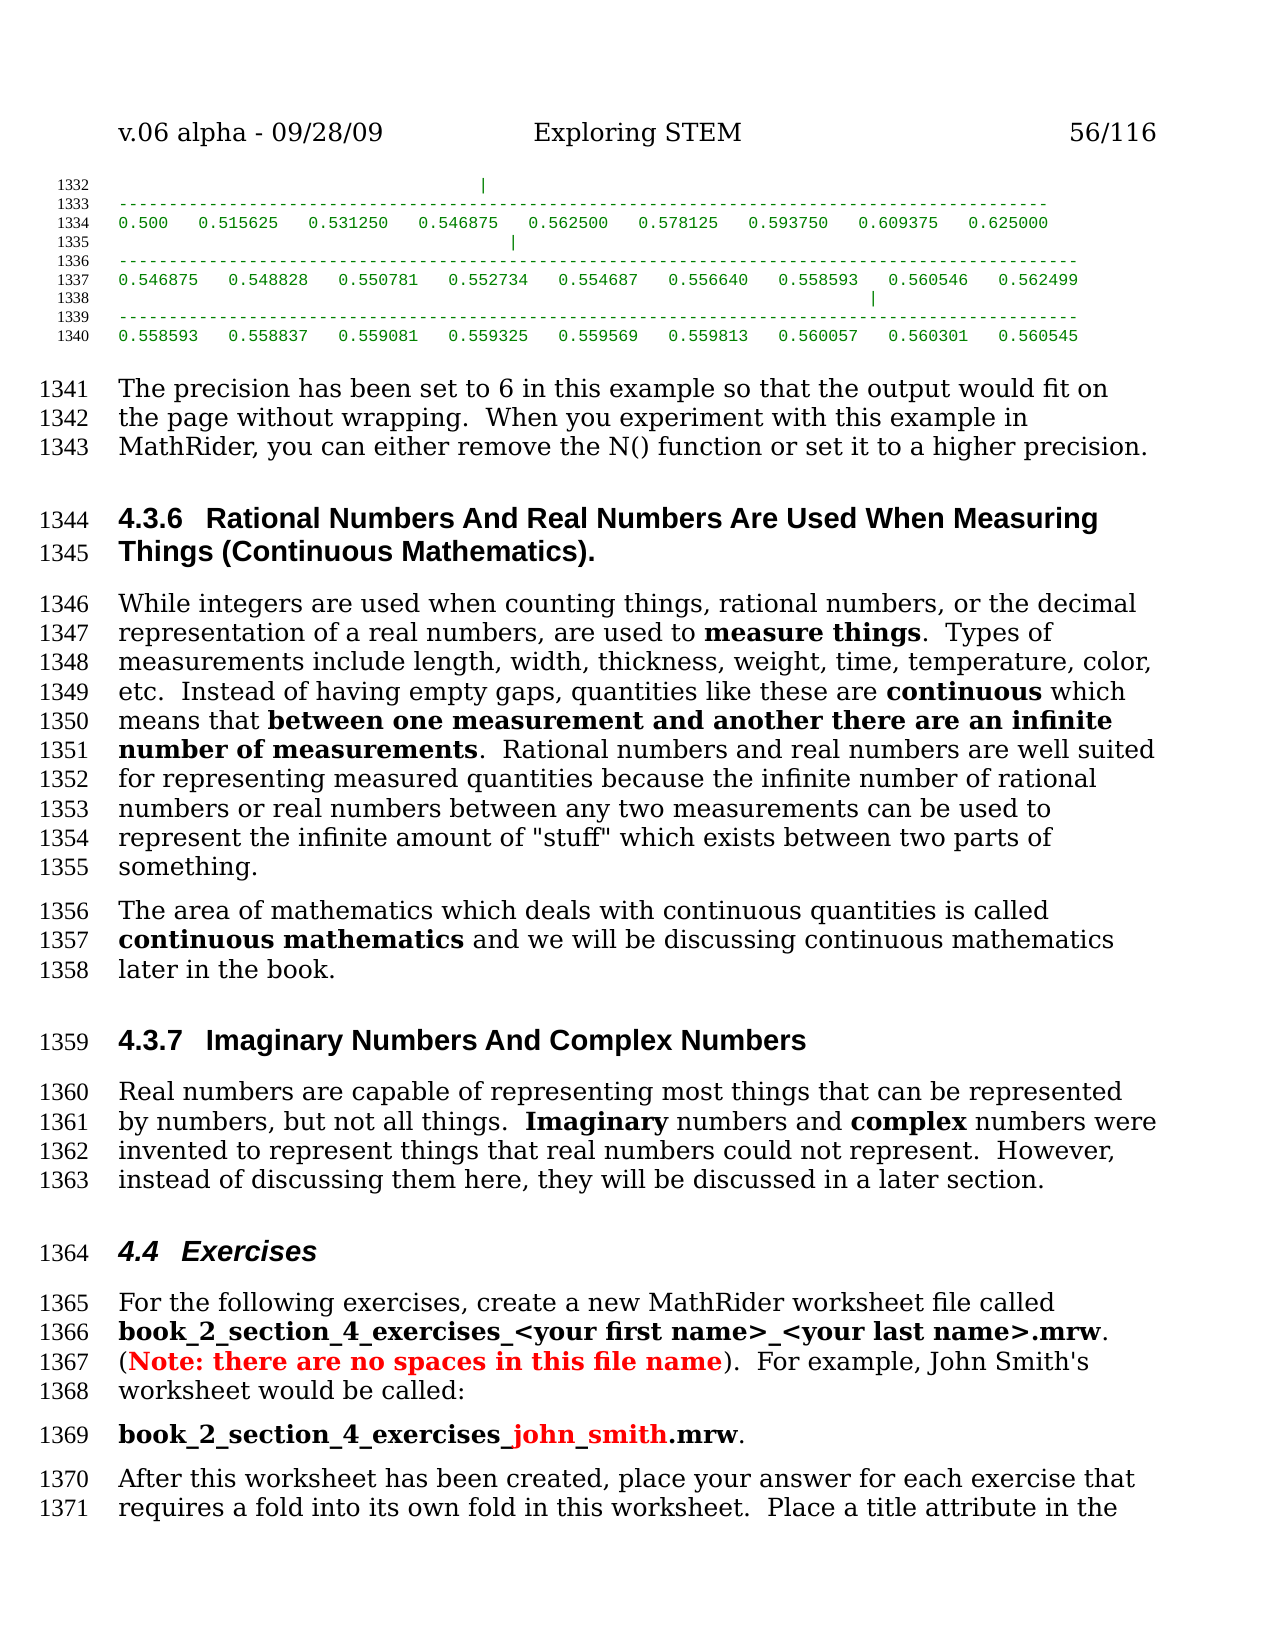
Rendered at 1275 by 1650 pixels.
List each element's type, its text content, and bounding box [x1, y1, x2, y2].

text The precision has been set to 6 in this example so that the output would fit on the page without wrapping. When you experiment with this example in MathRider, you can either remove the N() function or set it to a higher precision. [118, 374, 1157, 462]
text Real numbers are capable of representing most things that can be represented by numbers, but not all things. Imaginary numbers and complex numbers were invented to represent things that real numbers could not represent. However, instead of discussing them here, they will be discussed in a later section. [118, 1078, 1157, 1194]
text While integers are used when counting things, rational numbers, or the decimal representation of a real numbers, are used to measure things. Types of measurements include length, width, thickness, weight, time, temperature, color, etc. Instead of having empty gaps, quantities like these are continuous which means that between one measurement and another there are an infinite number of measurements. Rational numbers and real numbers are well suited for representing measured quantities because the infinite number of rational numbers or real numbers between any two measurements can be used to represent the infinite amount of "stuff" which exists between two parts of something. [118, 589, 1157, 881]
text After this worksheet has been created, place your answer for each exercise that requires a fold into its own fold in this worksheet. Place a title attribute in the [118, 1464, 1157, 1523]
subtitle Rational Numbers And Real Numbers Are Used When Measuring Things (Continuous Mathematics). [118, 501, 1157, 568]
text book_2_section_4_exercises_john_smith.mrw. [118, 1420, 1157, 1449]
text --------------------------------------------------------------------------------------------- [118, 196, 1157, 214]
text | [118, 233, 1157, 252]
text For the following exercises, create a new MathRider worksheet file called book_2_section_4_exercises_<your first name>_<your last name>.mrw. (Note: there are no spaces in this file name). For example, John Smith's worksheet would be called: [118, 1288, 1157, 1405]
text ------------------------------------------------------------------------------------------------ [118, 252, 1157, 271]
text ------------------------------------------------------------------------------------------------ [118, 309, 1157, 328]
text 0.546875 0.548828 0.550781 0.552734 0.554687 0.556640 0.558593 0.560546 0.562499 [118, 271, 1157, 290]
subtitle Exercises [118, 1233, 1157, 1267]
text 0.500 0.515625 0.531250 0.546875 0.562500 0.578125 0.593750 0.609375 0.625000 [118, 214, 1157, 233]
text The area of mathematics which deals with continuous quantities is called continuous mathematics and we will be discussing continuous mathematics later in the book. [118, 896, 1157, 984]
text | [118, 290, 1157, 309]
text | [118, 177, 1157, 196]
text 0.558593 0.558837 0.559081 0.559325 0.559569 0.559813 0.560057 0.560301 0.560545 [118, 328, 1157, 346]
subtitle Imaginary Numbers And Complex Numbers [118, 1023, 1157, 1057]
